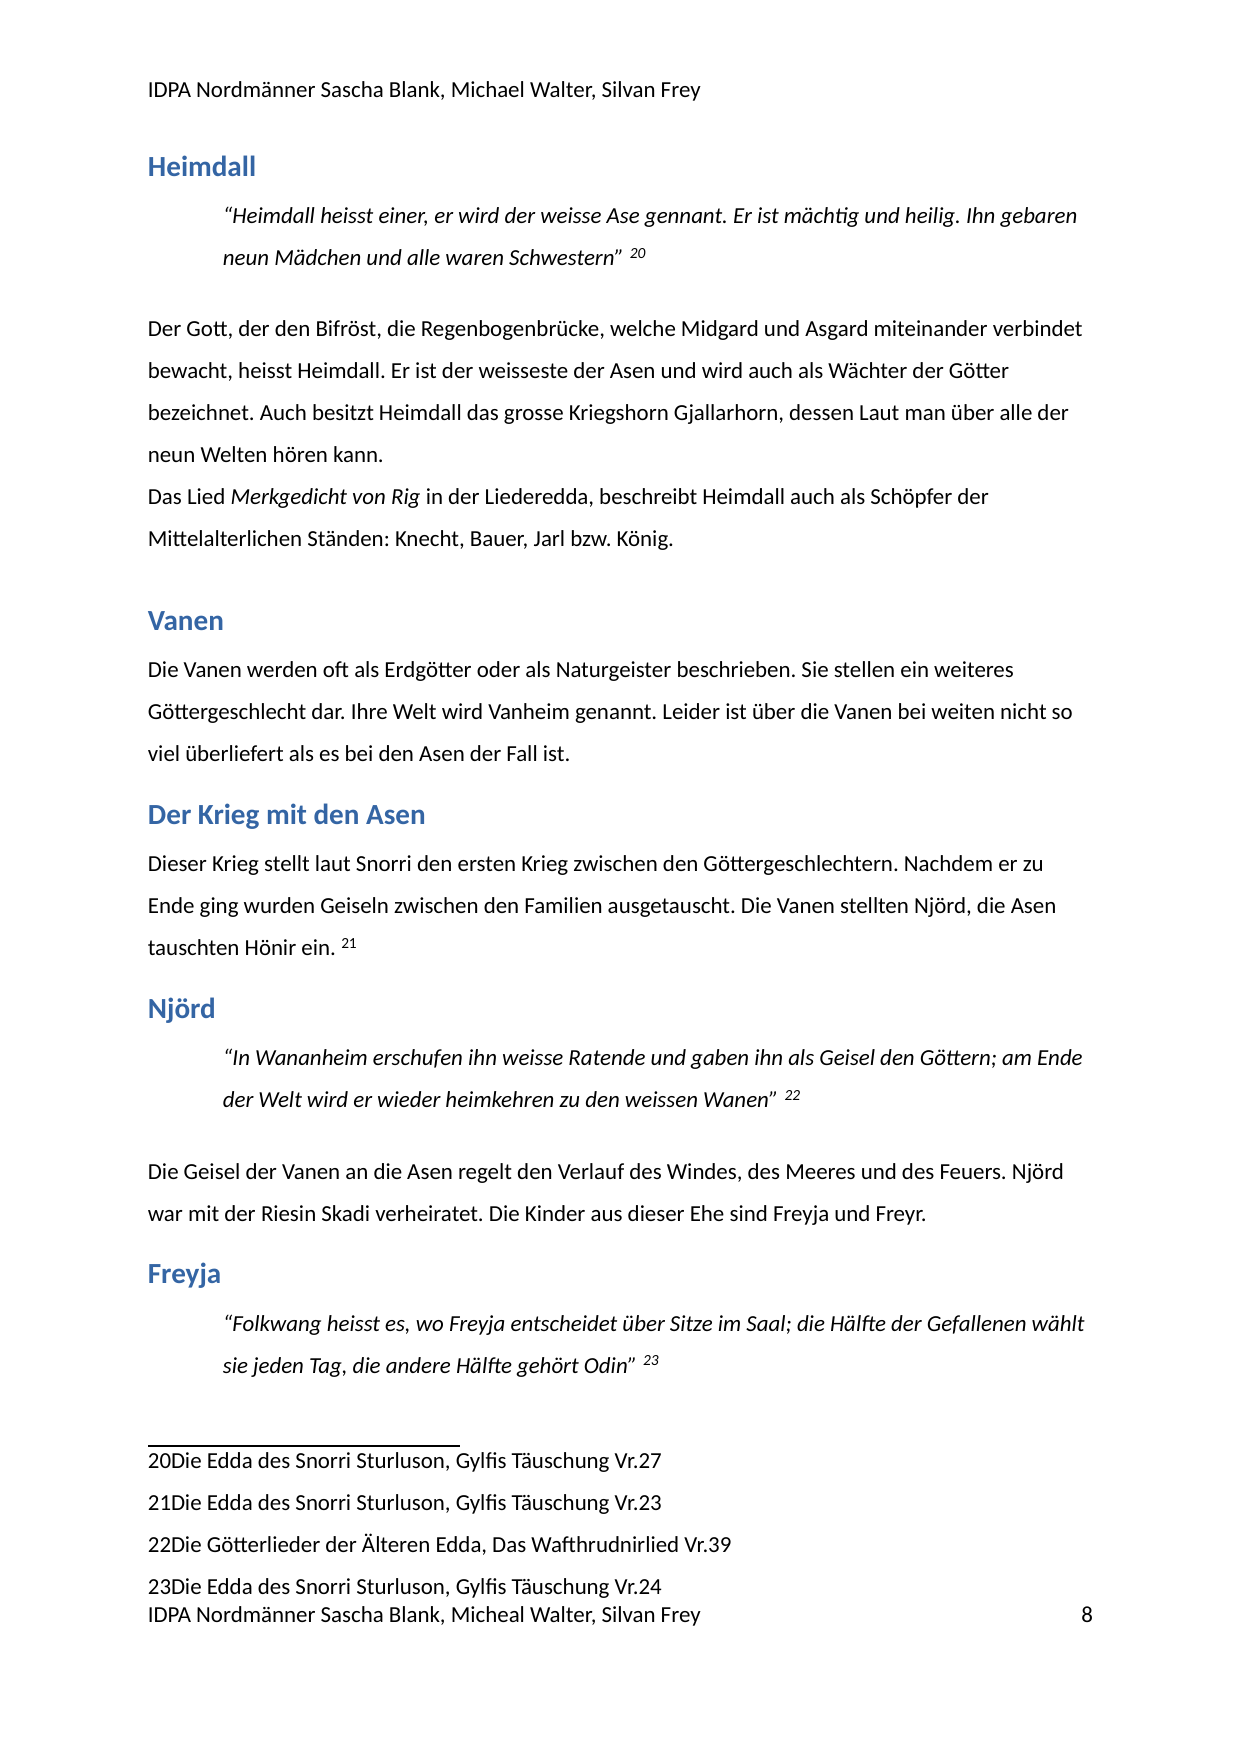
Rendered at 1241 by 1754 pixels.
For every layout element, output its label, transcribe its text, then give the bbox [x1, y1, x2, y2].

text “Folkwang heisst es, wo Freyja entscheidet über Sitze im Saal; die Hälfte der Gefallenen wählt sie jeden Tag, die andere Hälfte gehört Odin” [223, 1309, 1093, 1379]
text Die Edda des Snorri Sturluson, Gylfis Täuschung Vr.27 [148, 1446, 1093, 1474]
text Die Edda des Snorri Sturluson, Gylfis Täuschung Vr.23 [148, 1488, 1093, 1516]
text Die Götterlieder der Älteren Edda, Das Wafthrudnirlied Vr.39 [148, 1530, 1093, 1558]
subtitle Vanen [148, 602, 1093, 638]
text Das Lied Merkgedicht von Rig in der Liederedda, beschreibt Heimdall auch als Schöpfer der Mittelalterlichen Ständen: Knecht, Bauer, Jarl bzw. König. [148, 482, 1093, 552]
text Der Gott, der den Bifröst, die Regenbogenbrücke, welche Midgard und Asgard miteinander verbindet bewacht, heisst Heimdall. Er ist der weisseste der Asen und wird auch als Wächter der Götter bezeichnet. Auch besitzt Heimdall das grosse Kriegshorn Gjallarhorn, dessen Laut man über alle der neun Welten hören kann. [148, 314, 1093, 468]
text Die Edda des Snorri Sturluson, Gylfis Täuschung Vr.24 [148, 1572, 1093, 1600]
subtitle Freyja [148, 1255, 1093, 1291]
text Die Geisel der Vanen an die Asen regelt den Verlauf des Windes, des Meeres und des Feuers. Njörd war mit der Riesin Skadi verheiratet. Die Kinder aus dieser Ehe sind Freyja und Freyr. [148, 1157, 1093, 1227]
text Dieser Krieg stellt laut Snorri den ersten Krieg zwischen den Göttergeschlechtern. Nachdem er zu Ende ging wurden Geiseln zwischen den Familien ausgetauscht. Die Vanen stellten Njörd, die Asen tauschten Hönir ein. [148, 849, 1093, 961]
subtitle Heimdall [148, 148, 1093, 183]
subtitle Der Krieg mit den Asen [148, 796, 1093, 832]
text “In Wananheim erschufen ihn weisse Ratende und gaben ihn als Geisel den Göttern; am Ende der Welt wird er wieder heimkehren zu den weissen Wanen” [223, 1043, 1093, 1113]
text “Heimdall heisst einer, er wird der weisse Ase gennant. Er ist mächtig und heilig. Ihn gebaren neun Mädchen und alle waren Schwestern” [223, 201, 1093, 271]
subtitle Njörd [148, 990, 1093, 1026]
text Die Vanen werden oft als Erdgötter oder als Naturgeister beschrieben. Sie stellen ein weiteres Göttergeschlecht dar. Ihre Welt wird Vanheim genannt. Leider ist über die Vanen bei weiten nicht so viel überliefert als es bei den Asen der Fall ist. [148, 655, 1093, 767]
